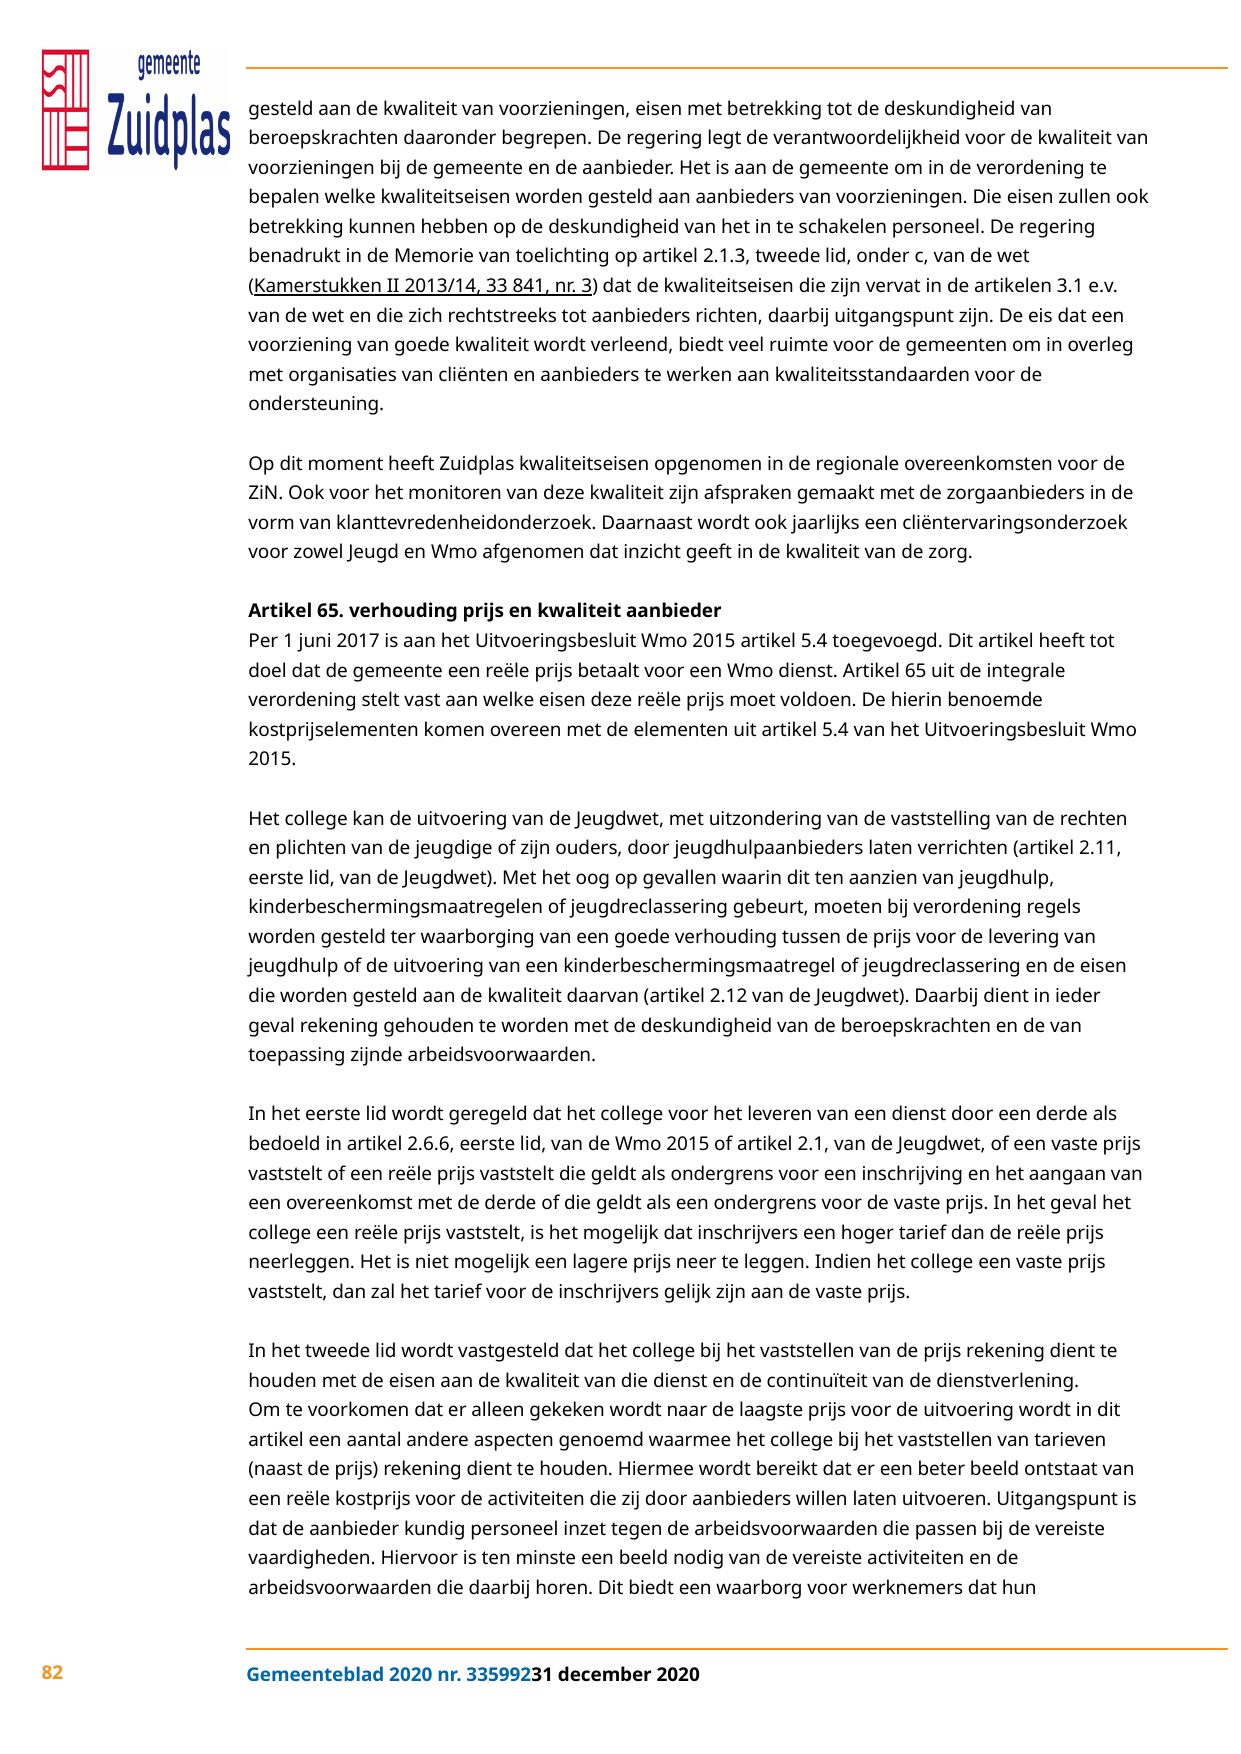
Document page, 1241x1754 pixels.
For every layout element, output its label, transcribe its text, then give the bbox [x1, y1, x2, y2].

text In het tweede lid wordt vastgesteld dat het college bij het vaststellen van de prijs rekening dient te houden met de eisen aan de kwaliteit van die dienst en de continuïteit van de dienstverlening. [248, 1337, 1152, 1393]
text Om te voorkomen dat er alleen gekeken wordt naar de laagste prijs voor de uitvoering wordt in dit artikel een aantal andere aspecten genoemd waarmee het college bij het vaststellen van tarieven (naast de prijs) rekening dient te houden. Hiermee wordt bereikt dat er een beter beeld ontstaat van een reële kostprijs voor de activiteiten die zij door aanbieders willen laten uitvoeren. Uitgangspunt is dat de aanbieder kundig personeel inzet tegen de arbeidsvoorwaarden die passen bij de vereiste vaardigheden. Hiervoor is ten minste een beeld nodig van de vereiste activiteiten en de arbeidsvoorwaarden die daarbij horen. Dit biedt een waarborg voor werknemers dat hun [248, 1396, 1152, 1600]
text Artikel 65. verhouding prijs en kwaliteit aanbieder [248, 598, 1152, 623]
text In het eerste lid wordt geregeld dat het college voor het leveren van een dienst door een derde als bedoeld in artikel 2.6.6, eerste lid, van de Wmo 2015 of artikel 2.1, van de Jeugdwet, of een vaste prijs vaststelt of een reële prijs vaststelt die geldt als ondergrens voor een inschrijving en het aangaan van een overeenkomst met de derde of die geldt als een ondergrens voor de vaste prijs. In het geval het college een reële prijs vaststelt, is het mogelijk dat inschrijvers een hoger tarief dan de reële prijs neerleggen. Het is niet mogelijk een lagere prijs neer te leggen. Indien het college een vaste prijs vaststelt, dan zal het tarief voor de inschrijvers gelijk zijn aan de vaste prijs. [248, 1101, 1152, 1304]
text Het college kan de uitvoering van de Jeugdwet, met uitzondering van de vaststelling van de rechten en plichten van de jeugdige of zijn ouders, door jeugdhulpaanbieders laten verrichten (artikel 2.11, eerste lid, van de Jeugdwet). Met het oog op gevallen waarin dit ten aanzien van jeugdhulp, kinderbeschermingsmaatregelen of jeugdreclassering gebeurt, moeten bij verordening regels worden gesteld ter waarborging van een goede verhouding tussen de prijs voor de levering van jeugdhulp of de uitvoering van een kinderbeschermingsmaatregel of jeugdreclassering en de eisen die worden gesteld aan de kwaliteit daarvan (artikel 2.12 van de Jeugdwet). Daarbij dient in ieder geval rekening gehouden te worden met de deskundigheid van de beroepskrachten en de van toepassing zijnde arbeidsvoorwaarden. [248, 805, 1152, 1067]
text Op dit moment heeft Zuidplas kwaliteitseisen opgenomen in de regionale overeenkomsten voor de ZiN. Ook voor het monitoren van deze kwaliteit zijn afspraken gemaakt met de zorgaanbieders in de vorm van klanttevredenheidonderzoek. Daarnaast wordt ook jaarlijks een cliëntervaringsonderzoek voor zowel Jeugd en Wmo afgenomen dat inzicht geeft in de kwaliteit van de zorg. [248, 450, 1152, 564]
text Per 1 juni 2017 is aan het Uitvoeringsbesluit Wmo 2015 artikel 5.4 toegevoegd. Dit artikel heeft tot doel dat de gemeente een reële prijs betaalt voor een Wmo dienst. Artikel 65 uit de integrale verordening stelt vast aan welke eisen deze reële prijs moet voldoen. De hierin benoemde kostprijselementen komen overeen met de elementen uit artikel 5.4 van het Uitvoeringsbesluit Wmo 2015. [248, 627, 1152, 771]
picture [41, 47, 231, 172]
text gesteld aan de kwaliteit van voorzieningen, eisen met betrekking tot de deskundigheid van beroepskrachten daaronder begrepen. De regering legt de verantwoordelijkheid voor de kwaliteit van voorzieningen bij de gemeente en de aanbieder. Het is aan de gemeente om in de verordening te bepalen welke kwaliteitseisen worden gesteld aan aanbieders van voorzieningen. Die eisen zullen ook betrekking kunnen hebben op de deskundigheid van het in te schakelen personeel. De regering benadrukt in de Memorie van toelichting op artikel 2.1.3, tweede lid, onder c, van de wet (Kamerstukken II 2013/14, 33 841, nr. 3) dat de kwaliteitseisen die zijn vervat in de artikelen 3.1 e.v. van de wet en die zich rechtstreeks tot aanbieders richten, daarbij uitgangspunt zijn. De eis dat een voorziening van goede kwaliteit wordt verleend, biedt veel ruimte voor de gemeenten om in overleg met organisaties van cliënten en aanbieders te werken aan kwaliteitsstandaarden voor de ondersteuning. [248, 95, 1152, 416]
